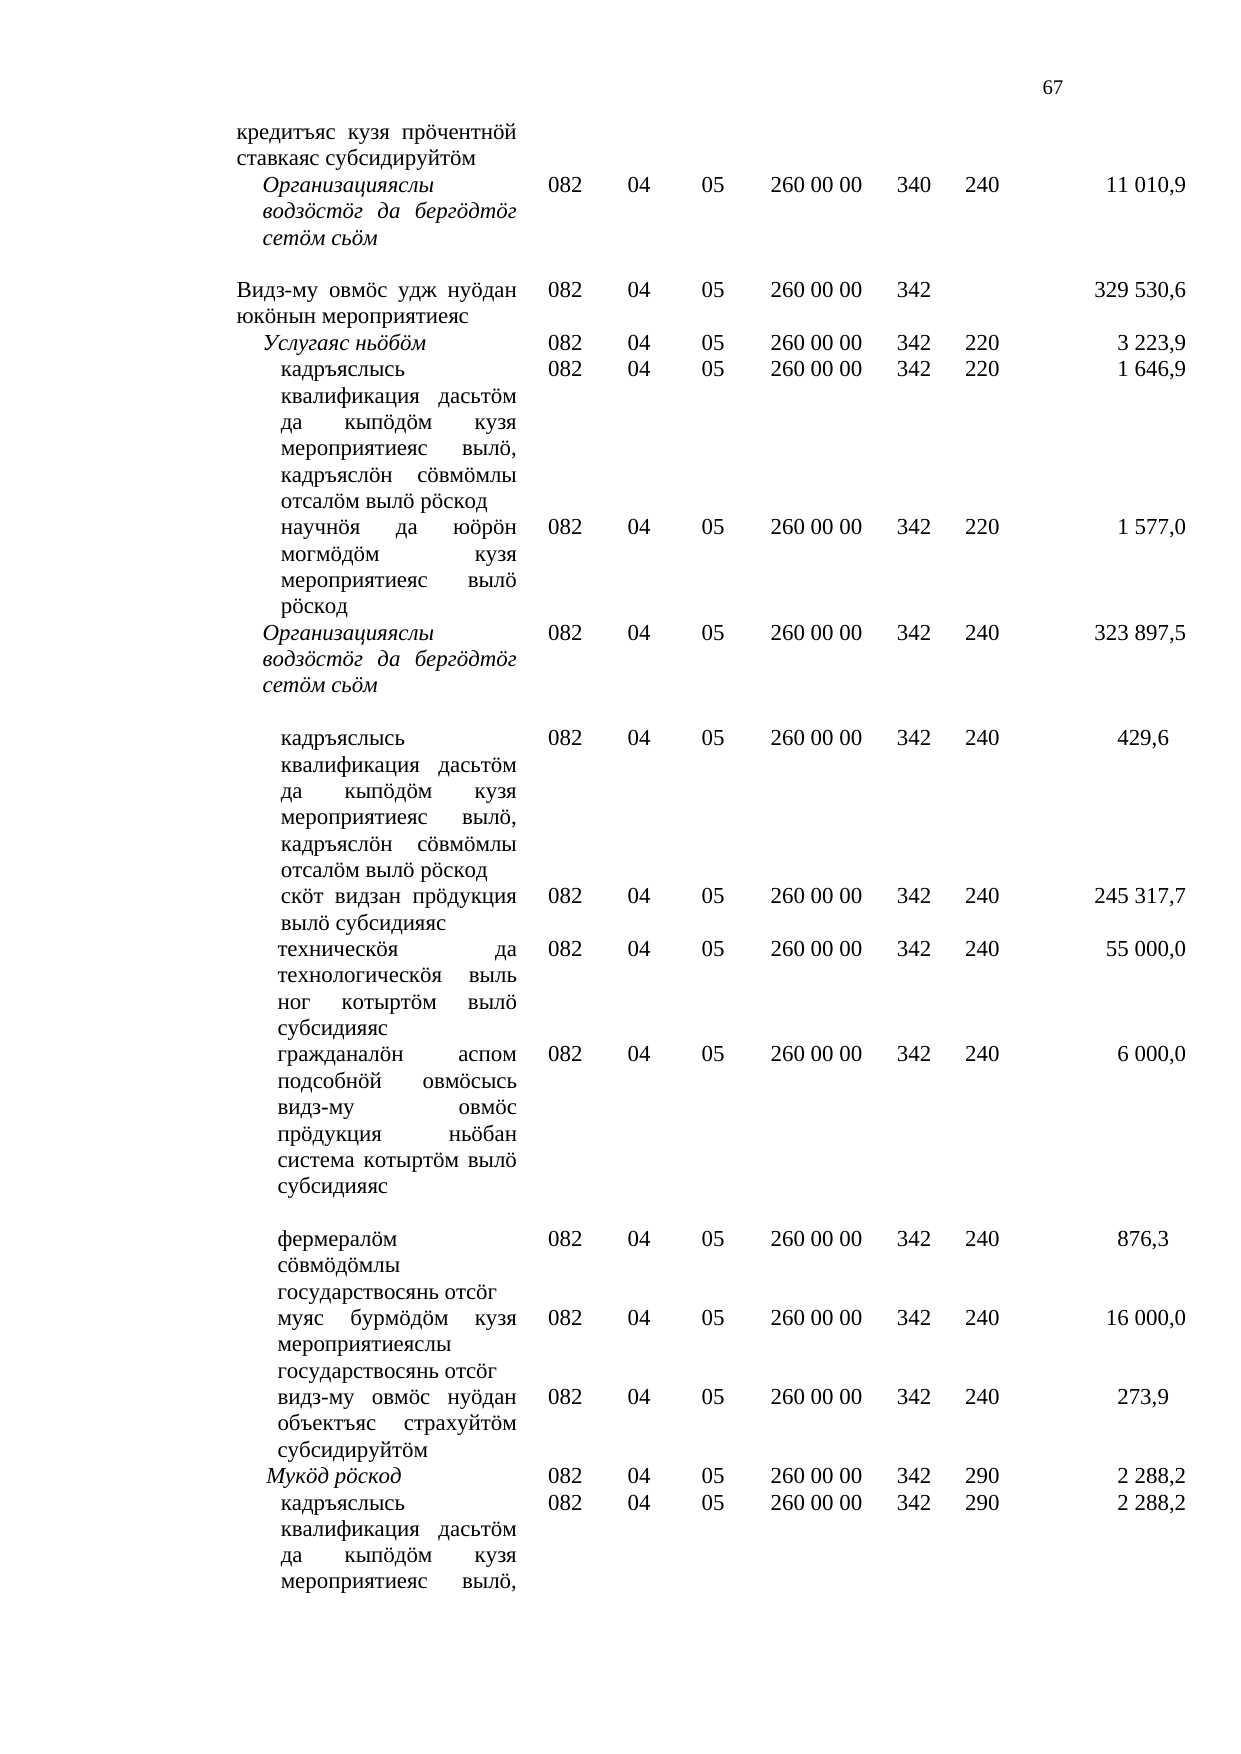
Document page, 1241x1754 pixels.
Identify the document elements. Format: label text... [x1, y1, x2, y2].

table_cell [1197, 329, 1240, 355]
table_cell [1197, 1462, 1240, 1488]
table_cell кадръяслысь квалификация дасьтöм да кыпöдöм кузя мероприятиеяс вылö, кадръяслöн сöвмöмлы отсалöм вылö рöскод [222, 724, 528, 882]
table_cell 2 288,2 [1019, 1489, 1197, 1594]
table_cell 240 [945, 619, 1019, 724]
table_cell 240 [945, 1383, 1019, 1462]
table_cell муяс бурмöдöм кузя мероприятиеяслы государствосянь отсöг [222, 1304, 528, 1383]
table_cell [1197, 514, 1240, 619]
table_cell 1 577,0 [1019, 514, 1197, 619]
table_cell 240 [945, 171, 1019, 276]
table_cell 342 [883, 276, 945, 329]
table_cell 342 [883, 935, 945, 1041]
table_cell Мукöд рöскод [222, 1462, 528, 1488]
table_cell 290 [945, 1462, 1019, 1488]
table_cell 05 [676, 1304, 750, 1383]
table_cell 55 000,0 [1019, 935, 1197, 1041]
table_cell 342 [883, 1489, 945, 1594]
table_cell [750, 118, 882, 171]
table_cell [1019, 118, 1197, 171]
table_cell Услугаяс ньöбöм [222, 329, 528, 355]
table_cell 342 [883, 514, 945, 619]
table_cell [1197, 1489, 1240, 1594]
table_cell [1197, 1383, 1240, 1462]
table_cell 05 [676, 171, 750, 276]
table_cell 04 [602, 1462, 676, 1488]
table_cell 04 [602, 514, 676, 619]
table_cell 04 [602, 619, 676, 724]
table_cell 05 [676, 1225, 750, 1304]
table_cell [883, 118, 945, 171]
table_cell 05 [676, 276, 750, 329]
table_cell 082 [528, 276, 602, 329]
table_cell [1197, 171, 1240, 276]
table_cell [602, 118, 676, 171]
table_cell [1197, 1041, 1240, 1225]
table_cell 05 [676, 1383, 750, 1462]
table_cell 3 223,9 [1019, 329, 1197, 355]
table_cell 04 [602, 276, 676, 329]
table_cell 342 [883, 619, 945, 724]
table_cell 04 [602, 171, 676, 276]
table_cell фермералöм сöвмöдöмлы государствосянь отсöг [222, 1225, 528, 1304]
table_cell 082 [528, 1225, 602, 1304]
table_cell 082 [528, 514, 602, 619]
table_cell 082 [528, 1489, 602, 1594]
table_cell 04 [602, 724, 676, 882]
table_cell 260 00 00 [750, 171, 882, 276]
table_cell 260 00 00 [750, 276, 882, 329]
table_cell 240 [945, 1304, 1019, 1383]
table_cell 04 [602, 883, 676, 935]
table_cell 220 [945, 514, 1019, 619]
table_cell 260 00 00 [750, 1462, 882, 1488]
table_cell [1197, 935, 1240, 1041]
table_cell 329 530,6 [1019, 276, 1197, 329]
table_cell 323 897,5 [1019, 619, 1197, 724]
table_cell [1197, 883, 1240, 935]
table_cell [1197, 1225, 1240, 1304]
table_cell 082 [528, 619, 602, 724]
table_cell 04 [602, 935, 676, 1041]
table_cell скöт видзан прöдукция вылö субсидияяс [222, 883, 528, 935]
table_cell 2 288,2 [1019, 1462, 1197, 1488]
table_cell [528, 118, 602, 171]
table_cell 429,6 [1019, 724, 1197, 882]
table_cell Организацияяслы водзöстöг да бергöдтöг сетöм сьöм [222, 171, 528, 276]
table_cell 260 00 00 [750, 619, 882, 724]
table_cell 05 [676, 329, 750, 355]
table_cell 04 [602, 1225, 676, 1304]
table_cell 220 [945, 329, 1019, 355]
table_cell 245 317,7 [1019, 883, 1197, 935]
table_cell 260 00 00 [750, 1489, 882, 1594]
table_cell 05 [676, 355, 750, 513]
table_cell кадръяслысь квалификация дасьтöм да кыпöдöм кузя мероприятиеяс вылö, кадръяслöн сöвмöмлы отсалöм вылö рöскод [222, 355, 528, 513]
table_cell 05 [676, 514, 750, 619]
table_cell Организацияяслы водзöстöг да бергöдтöг сетöм сьöм [222, 619, 528, 724]
table_cell 082 [528, 329, 602, 355]
table_cell 082 [528, 883, 602, 935]
table_cell гражданалöн аспом подсобнöй овмöсысь видз-му овмöс прöдукция ньöбан система котыртöм вылö субсидияяс [222, 1041, 528, 1225]
table_cell 260 00 00 [750, 1383, 882, 1462]
table_cell 342 [883, 355, 945, 513]
table_cell 04 [602, 1489, 676, 1594]
table_cell 876,3 [1019, 1225, 1197, 1304]
table_cell 04 [602, 1041, 676, 1225]
table_cell 342 [883, 1462, 945, 1488]
table_cell кредитъяс кузя прöчентнöй ставкаяс субсидируйтöм [222, 118, 528, 171]
table_cell 082 [528, 935, 602, 1041]
table_cell 260 00 00 [750, 1304, 882, 1383]
table_cell 1 646,9 [1019, 355, 1197, 513]
table_cell 05 [676, 935, 750, 1041]
table_cell [1197, 1304, 1240, 1383]
table_cell 342 [883, 1225, 945, 1304]
table_cell [1197, 619, 1240, 724]
table_cell 082 [528, 1462, 602, 1488]
table_cell 05 [676, 1462, 750, 1488]
table_cell [1197, 355, 1240, 513]
table_cell 240 [945, 1225, 1019, 1304]
table_cell [1197, 724, 1240, 882]
table_cell кадръяслысь квалификация дасьтöм да кыпöдöм кузя мероприятиеяс вылö, [222, 1489, 528, 1594]
table_cell 04 [602, 1383, 676, 1462]
table_cell 082 [528, 355, 602, 513]
table_cell 082 [528, 1304, 602, 1383]
table_cell 342 [883, 329, 945, 355]
table_cell 6 000,0 [1019, 1041, 1197, 1225]
table_cell 11 010,9 [1019, 171, 1197, 276]
table_cell 240 [945, 1041, 1019, 1225]
table_cell 05 [676, 724, 750, 882]
table_cell 273,9 [1019, 1383, 1197, 1462]
table_cell 260 00 00 [750, 1041, 882, 1225]
table_cell 082 [528, 724, 602, 882]
table_cell [1197, 276, 1240, 329]
table_cell 342 [883, 724, 945, 882]
table_cell 342 [883, 883, 945, 935]
table_cell 082 [528, 1383, 602, 1462]
table_cell 05 [676, 883, 750, 935]
table_cell 04 [602, 329, 676, 355]
table_cell 260 00 00 [750, 1225, 882, 1304]
table_cell 04 [602, 355, 676, 513]
table_cell научнöя да юöрöн могмöдöм кузя мероприятиеяс вылö рöскод [222, 514, 528, 619]
table_cell видз-му овмöс нуöдан объектъяс страхуйтöм субсидируйтöм [222, 1383, 528, 1462]
table_cell 342 [883, 1383, 945, 1462]
table_cell [945, 276, 1019, 329]
table_cell 260 00 00 [750, 514, 882, 619]
table_cell 16 000,0 [1019, 1304, 1197, 1383]
table_cell Видз-му овмöс удж нуöдан юкöнын мероприятиеяс [222, 276, 528, 329]
table_cell 220 [945, 355, 1019, 513]
table_cell 342 [883, 1041, 945, 1225]
table_cell 240 [945, 724, 1019, 882]
table_cell 260 00 00 [750, 935, 882, 1041]
table_cell 082 [528, 1041, 602, 1225]
table_cell 260 00 00 [750, 724, 882, 882]
table_cell 340 [883, 171, 945, 276]
table_cell 260 00 00 [750, 329, 882, 355]
table_cell 342 [883, 1304, 945, 1383]
table_cell техническöя да технологическöя выль ног котыртöм вылö субсидияяс [222, 935, 528, 1041]
table_cell 260 00 00 [750, 355, 882, 513]
table_cell 05 [676, 619, 750, 724]
table_cell 082 [528, 171, 602, 276]
table_cell [945, 118, 1019, 171]
table_cell 05 [676, 1489, 750, 1594]
table_cell 260 00 00 [750, 883, 882, 935]
table_cell [676, 118, 750, 171]
table_cell 240 [945, 935, 1019, 1041]
table_cell 04 [602, 1304, 676, 1383]
table_cell 290 [945, 1489, 1019, 1594]
table_cell 05 [676, 1041, 750, 1225]
table_cell 240 [945, 883, 1019, 935]
table_cell [1197, 118, 1240, 171]
